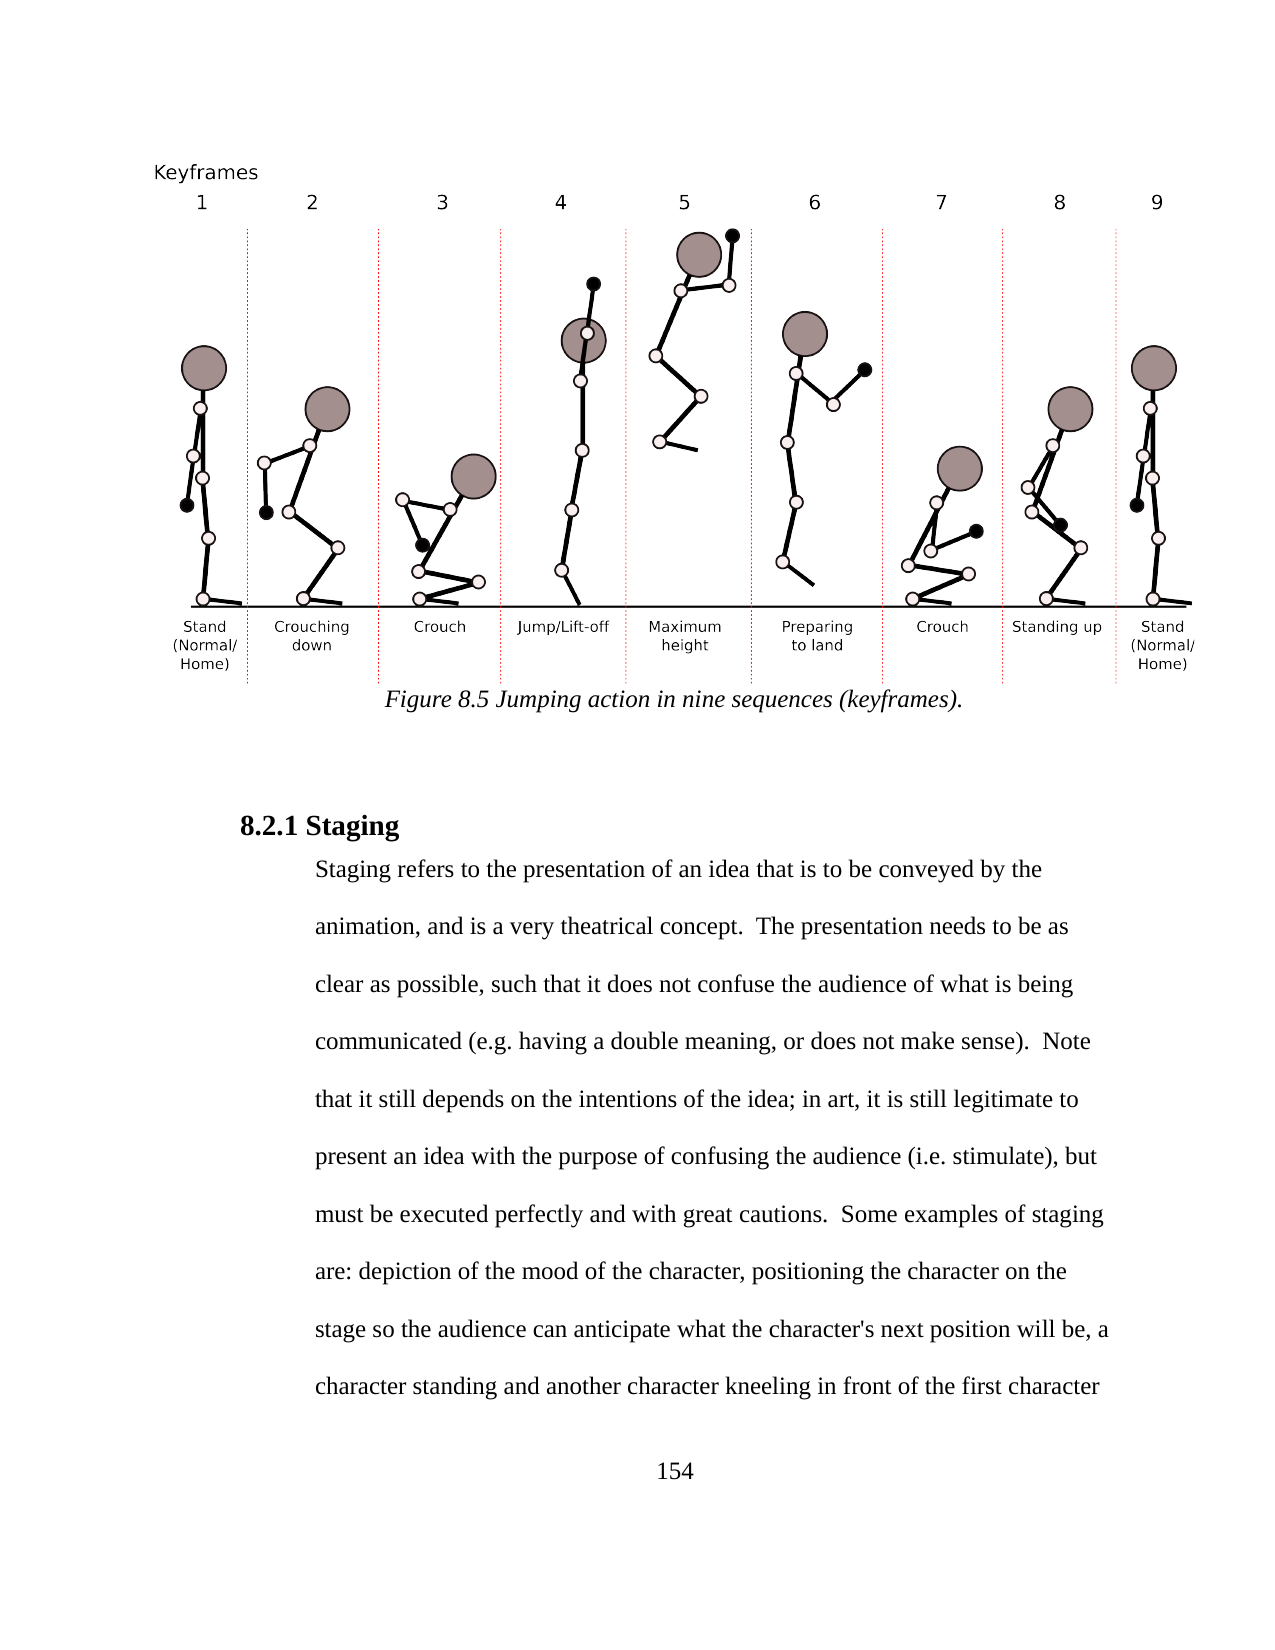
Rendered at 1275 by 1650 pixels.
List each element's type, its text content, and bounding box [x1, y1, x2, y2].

subtitle 8.2.1 Staging [240, 808, 1110, 841]
picture [155, 164, 1195, 684]
text Figure 8.5 Jumping action in nine sequences (keyframes). [240, 684, 1110, 713]
text Staging refers to the presentation of an idea that is to be conveyed by the animation, and is a very theatrical concept. The presentation needs to be as clear as possible, such that it does not confuse the audience of what is being communicated (e.g. having a double meaning, or does not make sense). Note that it still depends on the intentions of the idea; in art, it is still legitimate to present an idea with the purpose of confusing the audience (i.e. stimulate), but must be executed perfectly and with great cautions. Some examples of staging are: depiction of the mood of the character, positioning the character on the stage so the audience can anticipate what the character's next position will be, a character standing and another character kneeling in front of the first character [315, 854, 1110, 1400]
